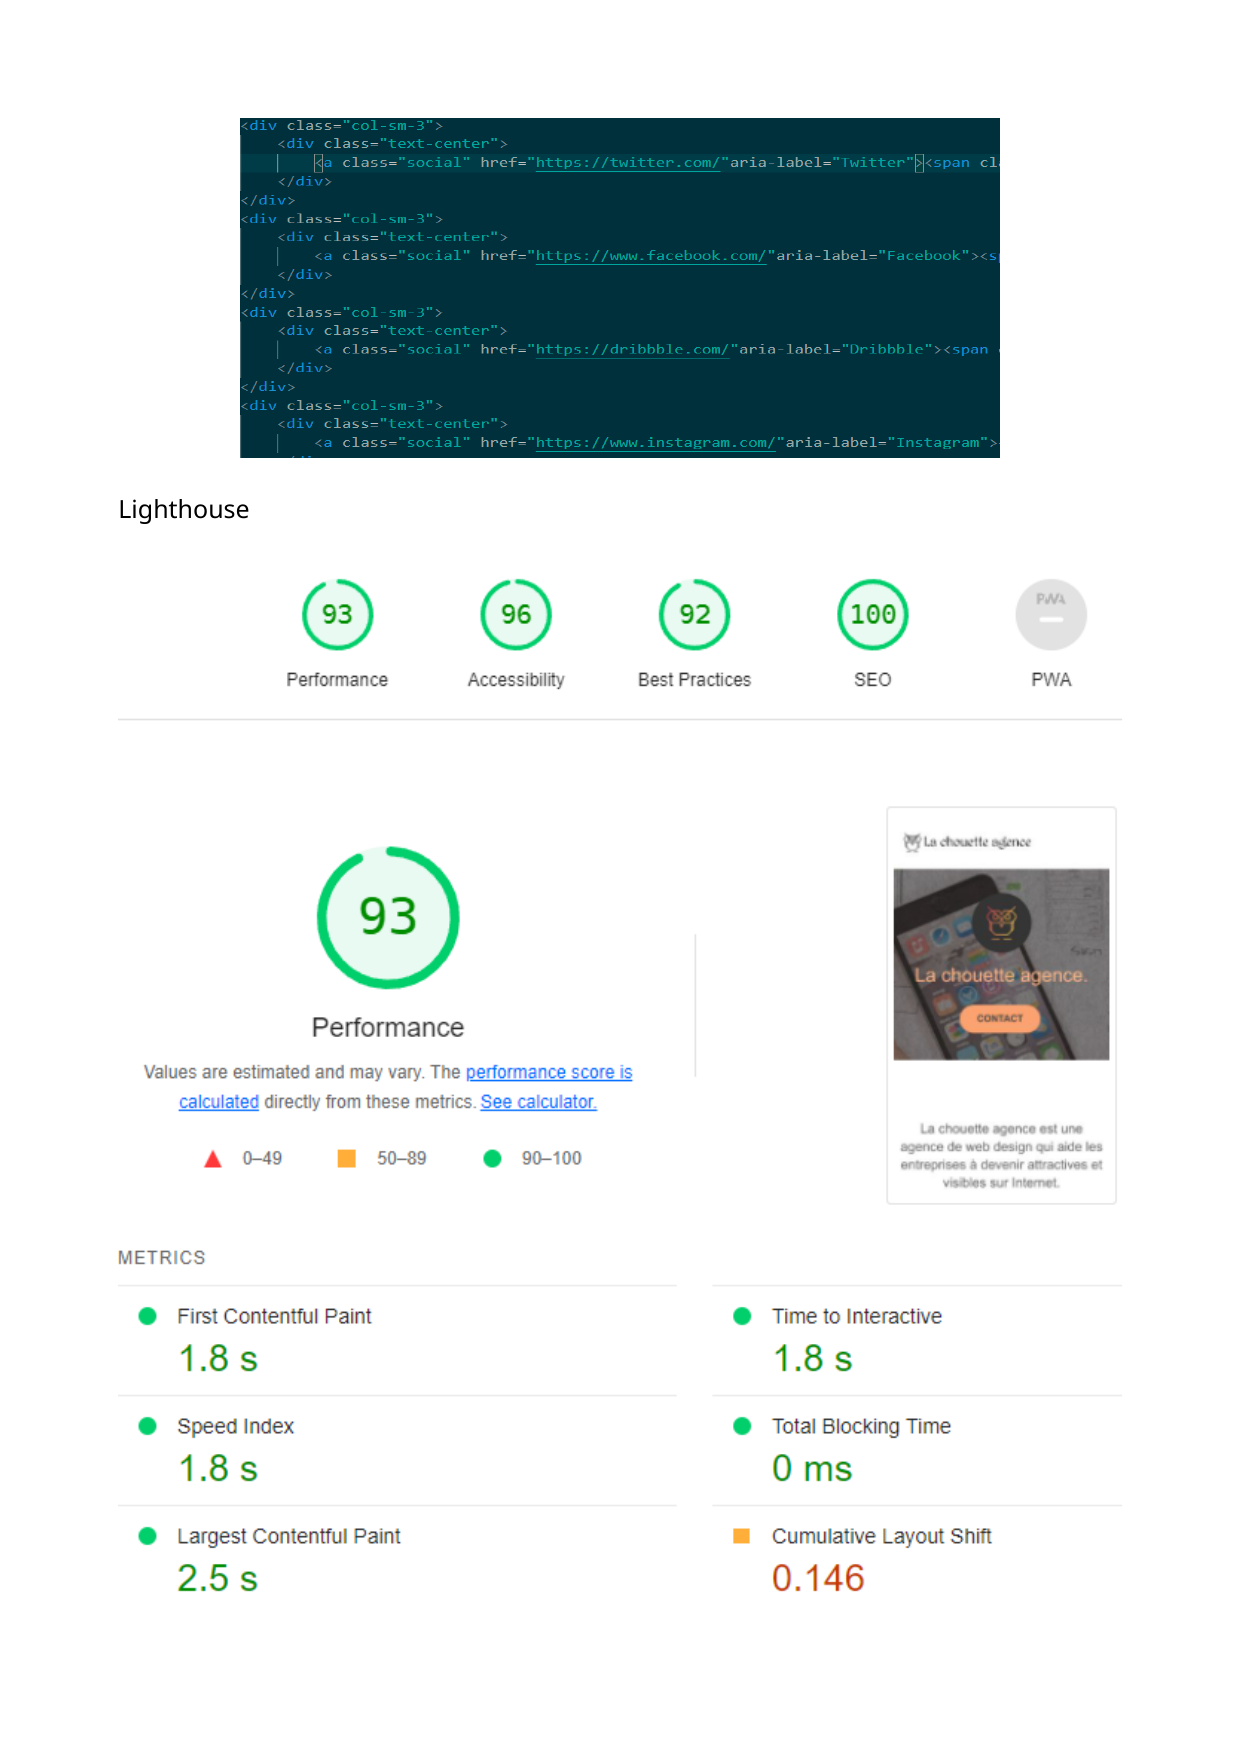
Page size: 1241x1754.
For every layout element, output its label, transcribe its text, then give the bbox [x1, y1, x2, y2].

text Lighthouse [118, 492, 1122, 526]
picture [118, 560, 1123, 1612]
picture [240, 136, 1000, 190]
